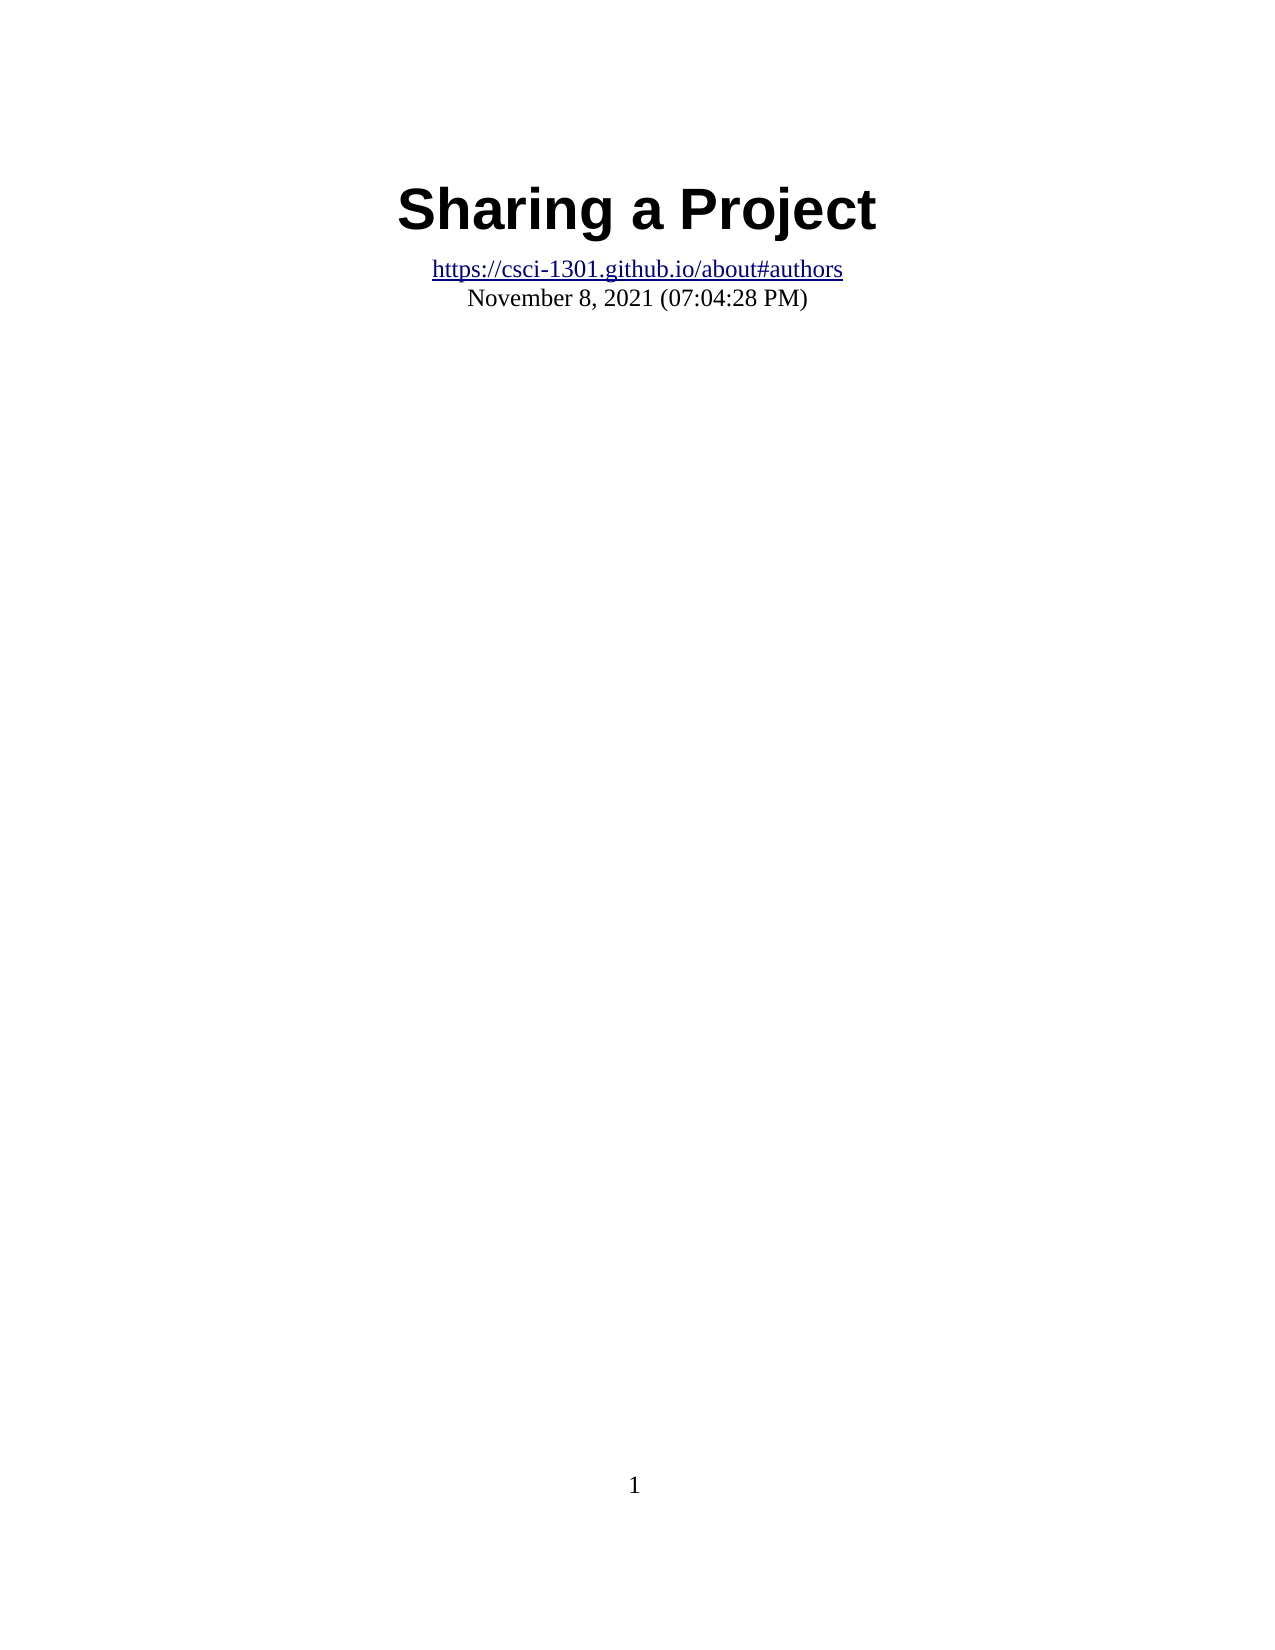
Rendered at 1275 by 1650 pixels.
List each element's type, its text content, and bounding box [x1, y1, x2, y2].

text November 8, 2021 (07:04:28 PM) [150, 283, 1125, 312]
title Sharing a Project [150, 175, 1125, 242]
text https://csci-1301.github.io/about#authors [150, 254, 1125, 283]
